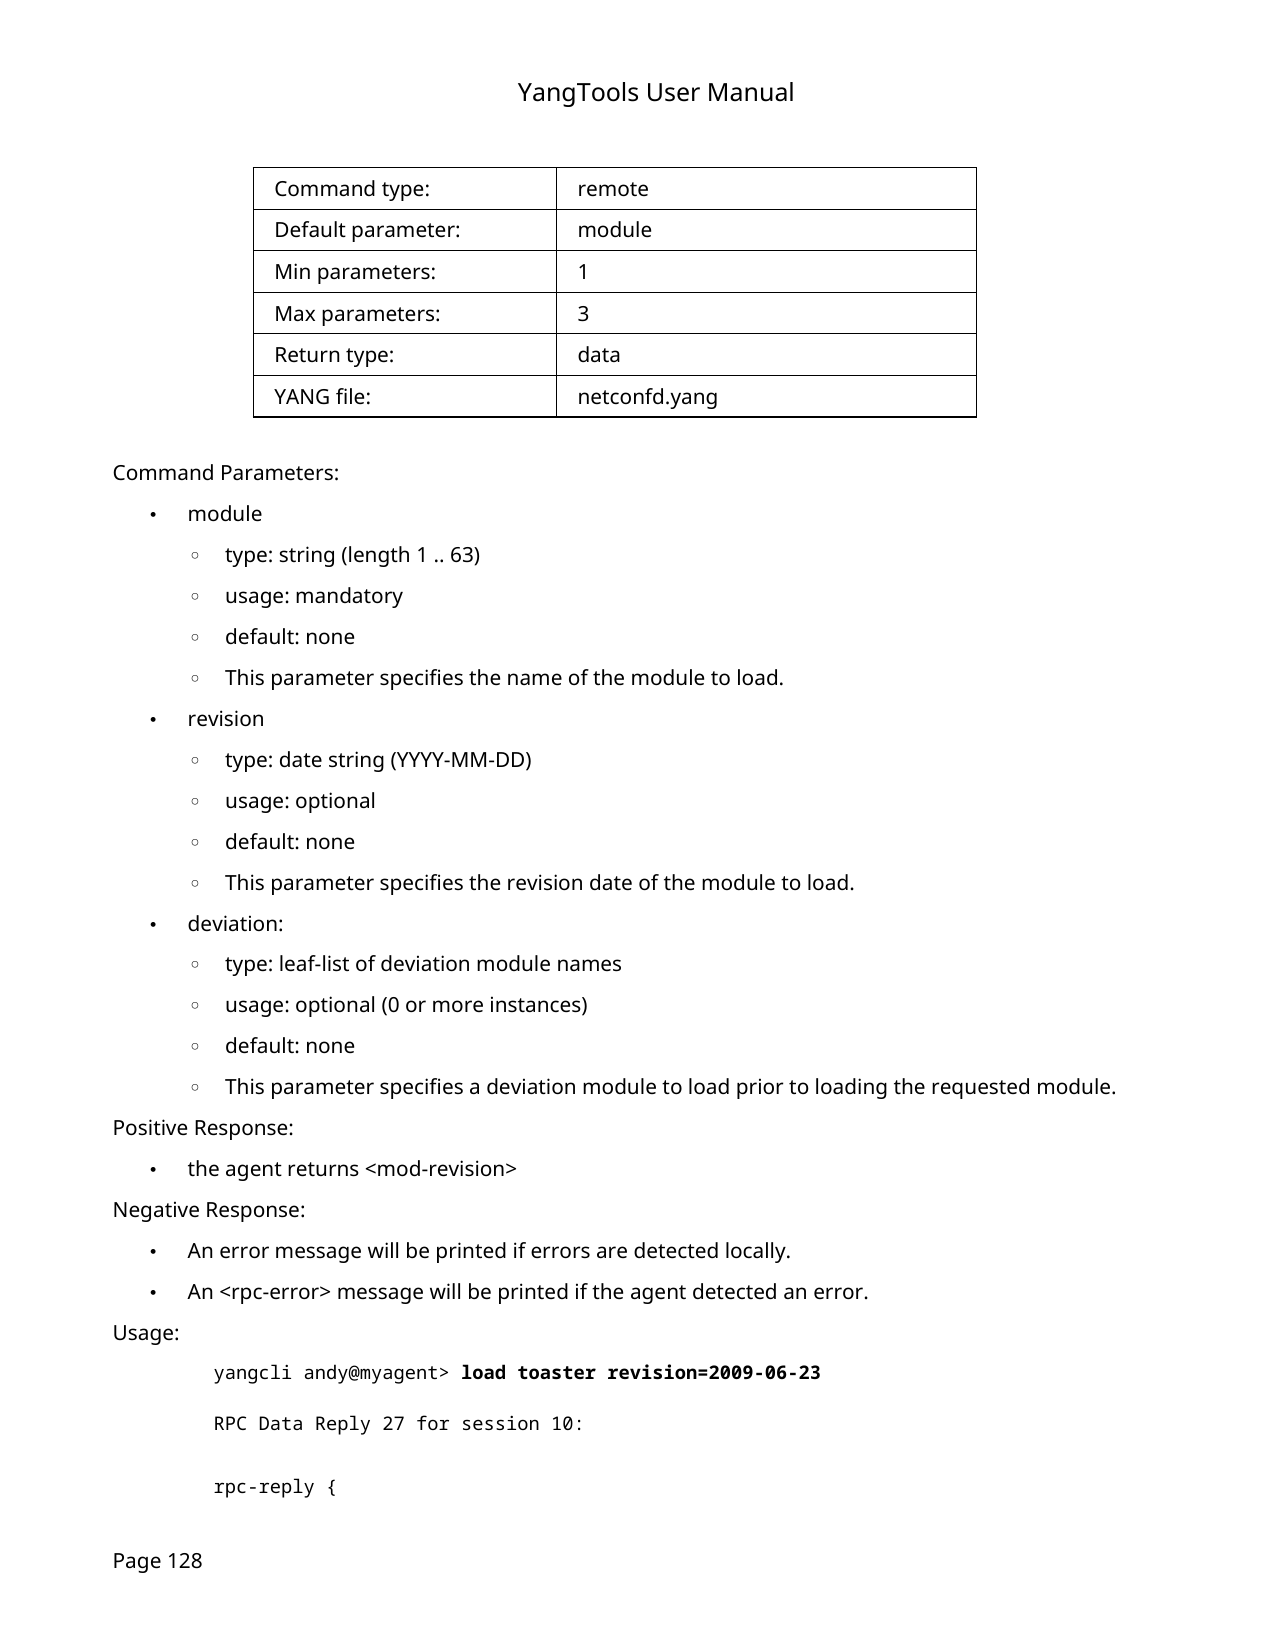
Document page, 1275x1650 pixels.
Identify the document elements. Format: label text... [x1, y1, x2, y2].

table_cell Max parameters: [254, 293, 556, 333]
list This parameter specifies the revision date of the module to load. [187, 868, 1200, 896]
table_cell 1 [557, 251, 976, 292]
list An error message will be printed if errors are detected locally. [150, 1236, 1200, 1264]
table_cell data [557, 334, 976, 375]
table_cell 3 [557, 293, 976, 333]
table_cell Default parameter: [254, 210, 556, 250]
list usage: optional [187, 786, 1200, 814]
text Negative Response: [112, 1195, 1200, 1224]
text Usage: [112, 1318, 1200, 1346]
list This parameter specifies a deviation module to load prior to loading the requested module. [187, 1072, 1200, 1101]
list usage: mandatory [187, 581, 1200, 609]
list This parameter specifies the name of the module to load. [187, 663, 1200, 691]
list type: date string (YYYY-MM-DD) [187, 745, 1200, 773]
table_cell netconfd.yang [557, 376, 976, 416]
table_cell YANG file: [254, 376, 556, 416]
list module [150, 499, 1200, 528]
list usage: optional (0 or more instances) [187, 991, 1200, 1019]
table_cell Return type: [254, 334, 556, 375]
text Command Parameters: [112, 458, 1200, 487]
list default: none [187, 1031, 1200, 1060]
table_cell module [557, 210, 976, 250]
list default: none [187, 622, 1200, 651]
table_cell Min parameters: [254, 251, 556, 292]
text Positive Response: [112, 1113, 1200, 1142]
list deviation: [150, 909, 1200, 937]
list type: string (length 1 .. 63) [187, 540, 1200, 569]
list default: none [187, 827, 1200, 855]
list revision [150, 704, 1200, 732]
list An <rpc-error> message will be printed if the agent detected an error. [150, 1277, 1200, 1306]
list type: leaf-list of deviation module names [187, 949, 1200, 978]
text rpc-reply { [139, 1473, 1200, 1498]
table_header remote [557, 168, 976, 208]
list the agent returns <mod-revision> [150, 1154, 1200, 1183]
text yangcli andy@myagent> load toaster revision=2009-06-23 RPC Data Reply 27 for session 10: [139, 1359, 1200, 1461]
table_header Command type: [254, 168, 556, 208]
